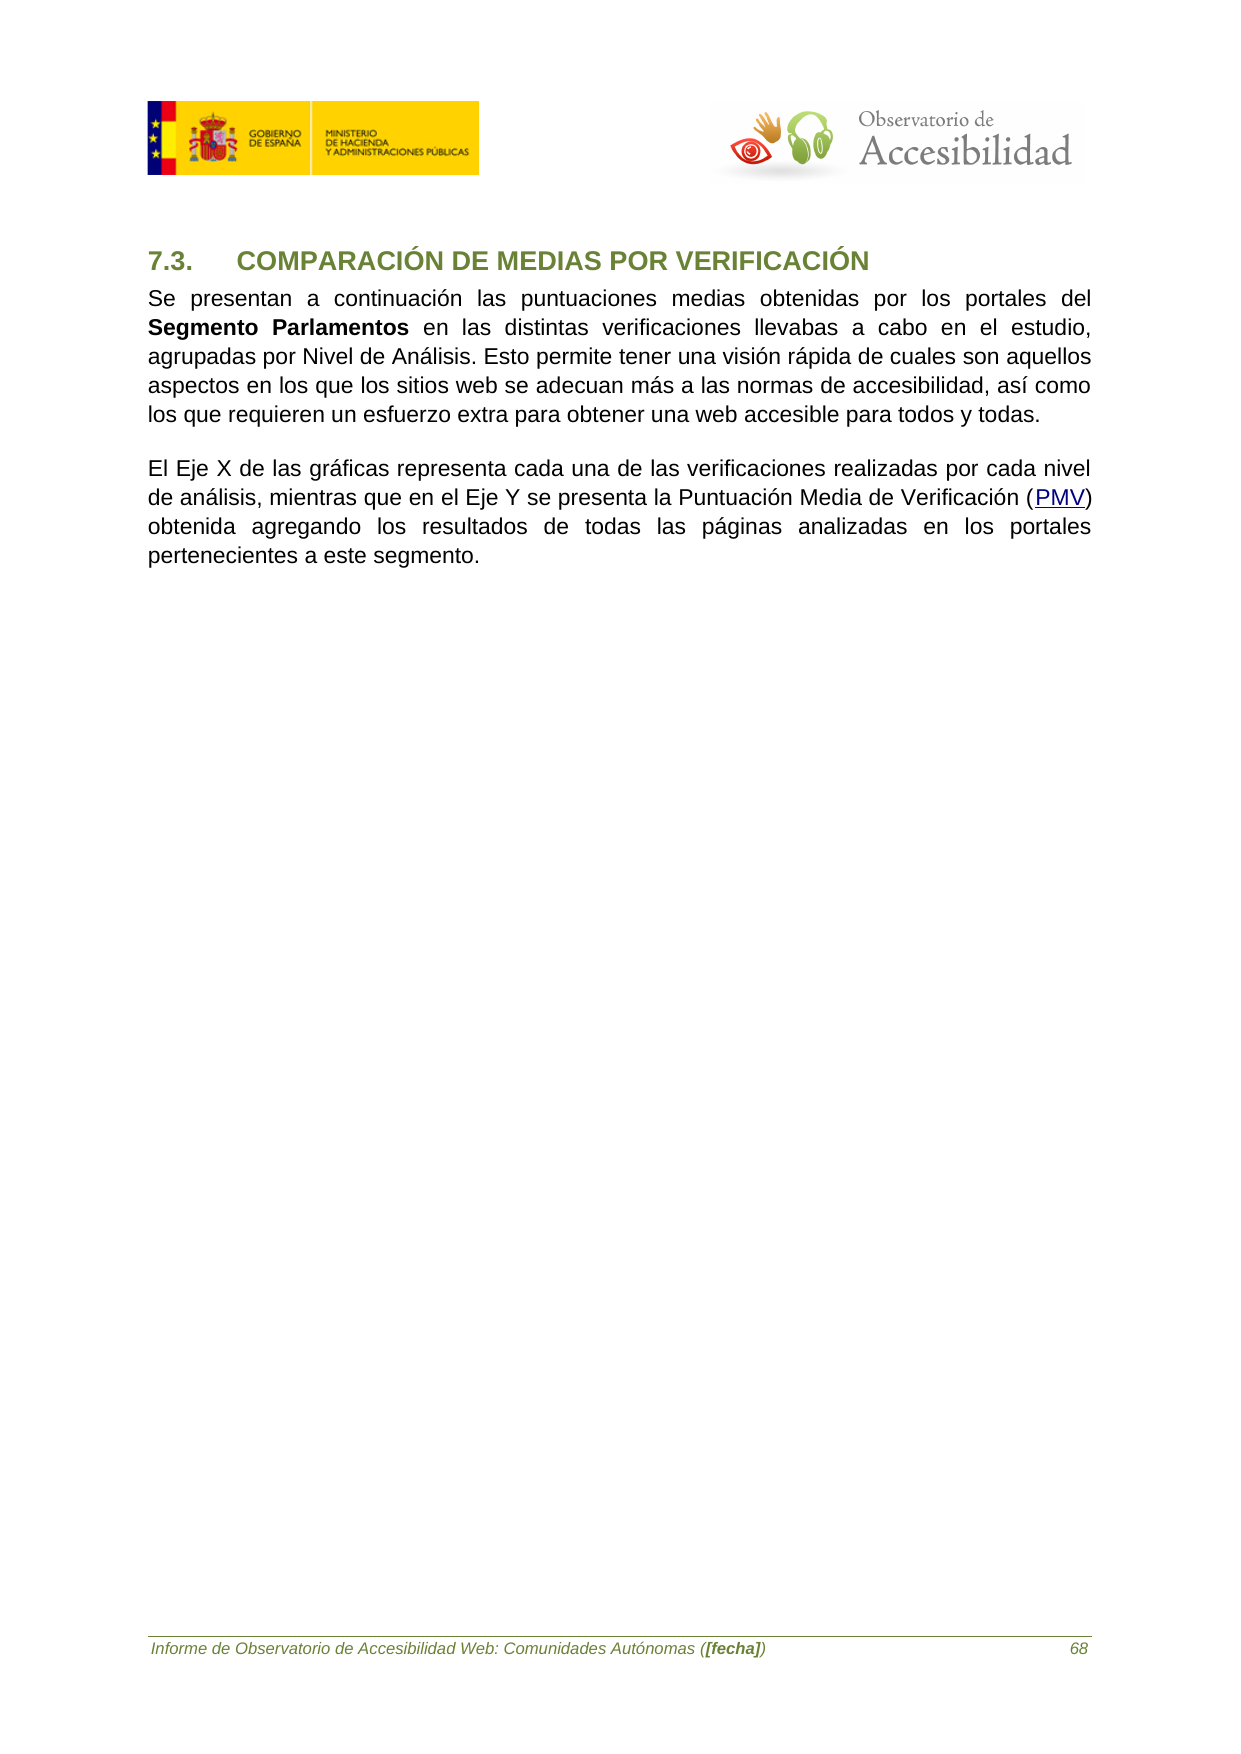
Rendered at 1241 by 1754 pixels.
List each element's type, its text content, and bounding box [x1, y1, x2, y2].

subtitle Comparación de medias por verificación [148, 245, 1092, 276]
picture [710, 102, 1086, 185]
text El Eje X de las gráficas representa cada una de las verificaciones realizadas por cada nivel de análisis, mientras que en el Eje Y se presenta la Puntuación Media de Verificación (PMV) obtenida agregando los resultados de todas las páginas analizadas en los portales pertenecientes a este segmento. [148, 455, 1092, 568]
text Se presentan a continuación las puntuaciones medias obtenidas por los portales del Segmento Parlamentos en las distintas verificaciones llevabas a cabo en el estudio, agrupadas por Nivel de Análisis. Esto permite tener una visión rápida de cuales son aquellos aspectos en los que los sitios web se adecuan más a las normas de accesibilidad, así como los que requieren un esfuerzo extra para obtener una web accesible para todos y todas. [148, 285, 1092, 427]
picture [147, 101, 479, 175]
